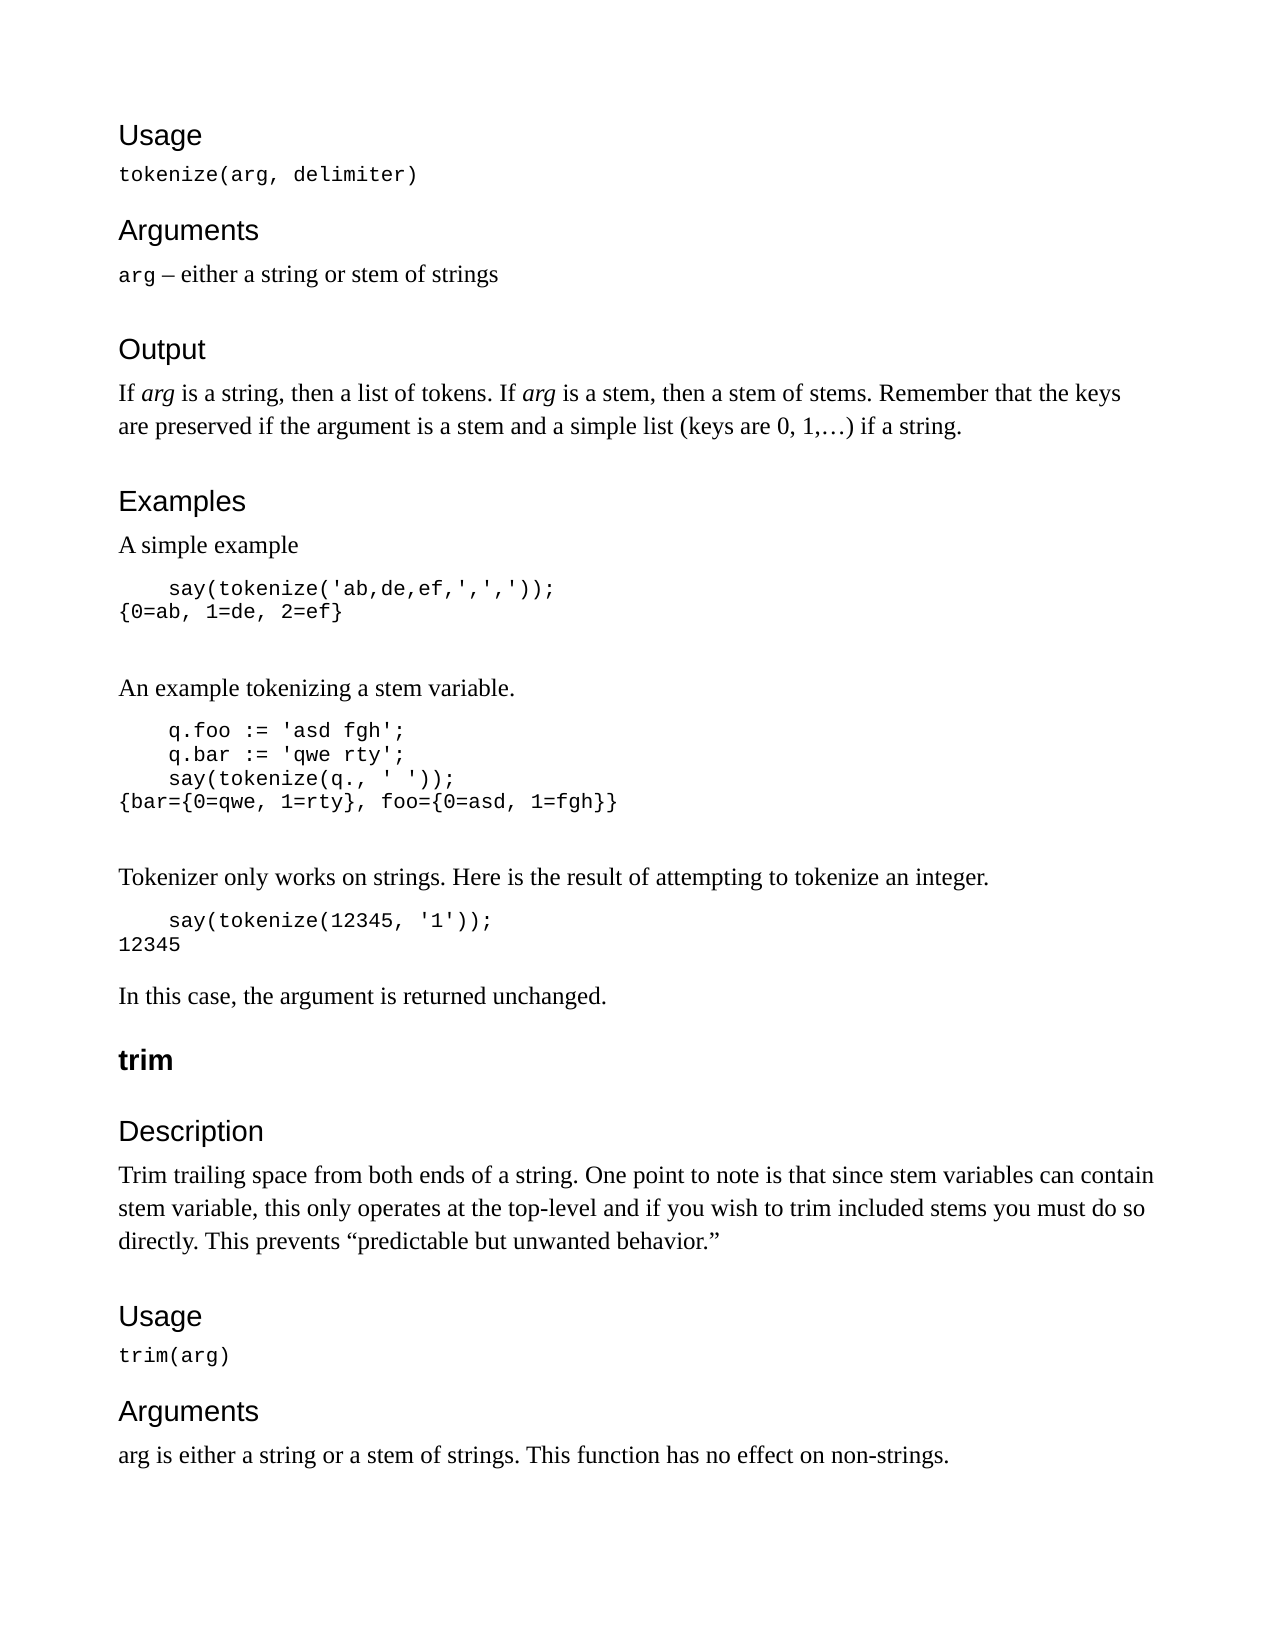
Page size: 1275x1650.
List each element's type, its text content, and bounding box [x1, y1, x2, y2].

subtitle Usage [118, 1299, 1157, 1333]
text q.foo := 'asd fgh'; [118, 720, 1157, 744]
text If arg is a string, then a list of tokens. If arg is a stem, then a stem of stems. Remember that the keys are preserved if the argument is a stem and a simple list (keys are 0, 1,…) if a string. [118, 378, 1157, 440]
text say(tokenize('ab,de,ef,',',')); [118, 578, 1157, 601]
subtitle Examples [118, 484, 1157, 518]
text Trim trailing space from both ends of a string. One point to note is that since stem variables can contain stem variable, this only operates at the top-level and if you wish to trim included stems you must do so directly. This prevents “predictable but unwanted behavior.” [118, 1160, 1157, 1255]
subtitle Description [118, 1114, 1157, 1148]
text 12345 [118, 934, 1157, 957]
text {0=ab, 1=de, 2=ef} [118, 601, 1157, 625]
text q.bar := 'qwe rty'; [118, 744, 1157, 767]
subtitle Usage [118, 118, 1157, 152]
text {bar={0=qwe, 1=rty}, foo={0=asd, 1=fgh}} [118, 791, 1157, 815]
text say(tokenize(12345, '1')); [118, 910, 1157, 934]
text An example tokenizing a stem variable. [118, 673, 1157, 701]
text A simple example [118, 530, 1157, 559]
subtitle Arguments [118, 213, 1157, 246]
text In this case, the argument is returned unchanged. [118, 981, 1157, 1010]
subtitle Arguments [118, 1394, 1157, 1427]
text Tokenizer only works on strings. Here is the result of attempting to tokenize an integer. [118, 862, 1157, 891]
text arg – either a string or stem of strings [118, 259, 1157, 288]
subtitle Output [118, 332, 1157, 366]
text tokenize(arg, delimiter) [118, 164, 1157, 188]
text arg is either a string or a stem of strings. This function has no effect on non-strings. [118, 1440, 1157, 1468]
text say(tokenize(q., ' ')); [118, 767, 1157, 791]
subtitle trim [118, 1043, 1157, 1077]
text trim(arg) [118, 1345, 1157, 1369]
